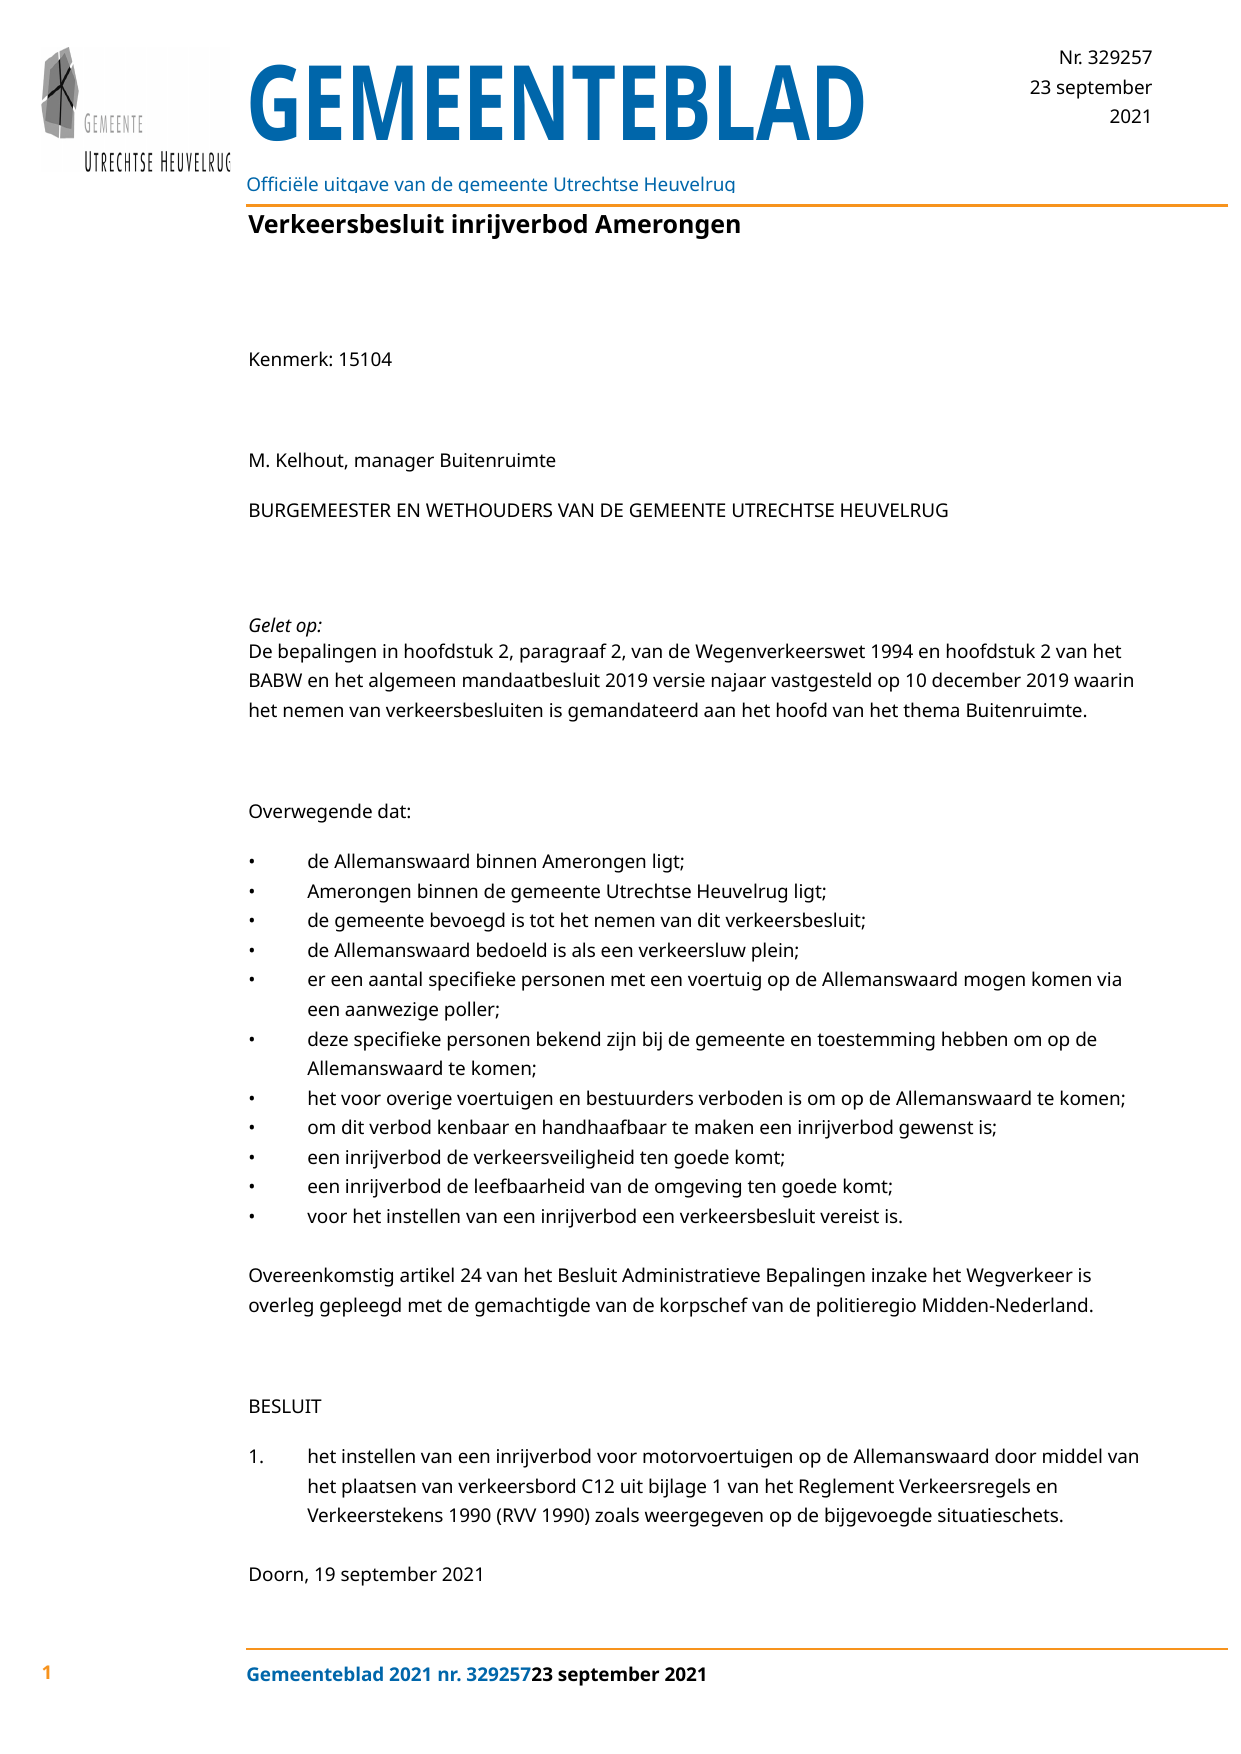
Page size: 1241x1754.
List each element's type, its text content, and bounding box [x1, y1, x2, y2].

list een inrijverbod de leefbaarheid van de omgeving ten goede komt; [248, 1174, 1152, 1199]
list er een aantal specifieke personen met een voertuig op de Allemanswaard mogen komen via een aanwezige poller; [248, 967, 1152, 1022]
text Overwegende dat: [248, 798, 1152, 823]
text Gelet op: [248, 612, 1152, 638]
text De bepalingen in hoofdstuk 2, paragraaf 2, van de Wegenverkeerswet 1994 en hoofdstuk 2 van het BABW en het algemeen mandaatbesluit 2019 versie najaar vastgesteld op 10 december 2019 waarin het nemen van verkeersbesluiten is gemandateerd aan het hoofd van het thema Buitenruimte. [248, 638, 1152, 723]
text Kenmerk: 15104 [248, 346, 1152, 372]
list een inrijverbod de verkeersveiligheid ten goede komt; [248, 1144, 1152, 1170]
list het instellen van een inrijverbod voor motorvoertuigen op de Allemanswaard door middel van het plaatsen van verkeersbord C12 uit bijlage 1 van het Reglement Verkeersregels en Verkeerstekens 1990 (RVV 1990) zoals weergegeven op de bijgevoegde situatieschets. [248, 1443, 1152, 1528]
text BESLUIT [248, 1393, 1152, 1418]
list om dit verbod kenbaar en handhaafbaar te maken een inrijverbod gewenst is; [248, 1114, 1152, 1140]
list de gemeente bevoegd is tot het nemen van dit verkeersbesluit; [248, 907, 1152, 933]
list voor het instellen van een inrijverbod een verkeersbesluit vereist is. [248, 1203, 1152, 1229]
text M. Kelhout, manager Buitenruimte [248, 447, 1152, 473]
list de Allemanswaard bedoeld is als een verkeersluw plein; [248, 937, 1152, 963]
text Overeenkomstig artikel 24 van het Besluit Administratieve Bepalingen inzake het Wegverkeer is overleg gepleegd met de gemachtigde van de korpschef van de politieregio Midden-Nederland. [248, 1262, 1152, 1318]
text Verkeersbesluit inrijverbod Amerongen [248, 207, 1152, 241]
list het voor overige voertuigen en bestuurders verboden is om op de Allemanswaard te komen; [248, 1085, 1152, 1111]
picture [41, 47, 231, 172]
text Doorn, 19 september 2021 [248, 1562, 1152, 1587]
list Amerongen binnen de gemeente Utrechtse Heuvelrug ligt; [248, 878, 1152, 903]
text BURGEMEESTER EN WETHOUDERS VAN DE GEMEENTE UTRECHTSE HEUVELRUG [248, 498, 1152, 523]
list de Allemanswaard binnen Amerongen ligt; [248, 848, 1152, 874]
list deze specifieke personen bekend zijn bij de gemeente en toestemming hebben om op de Allemanswaard te komen; [248, 1026, 1152, 1081]
